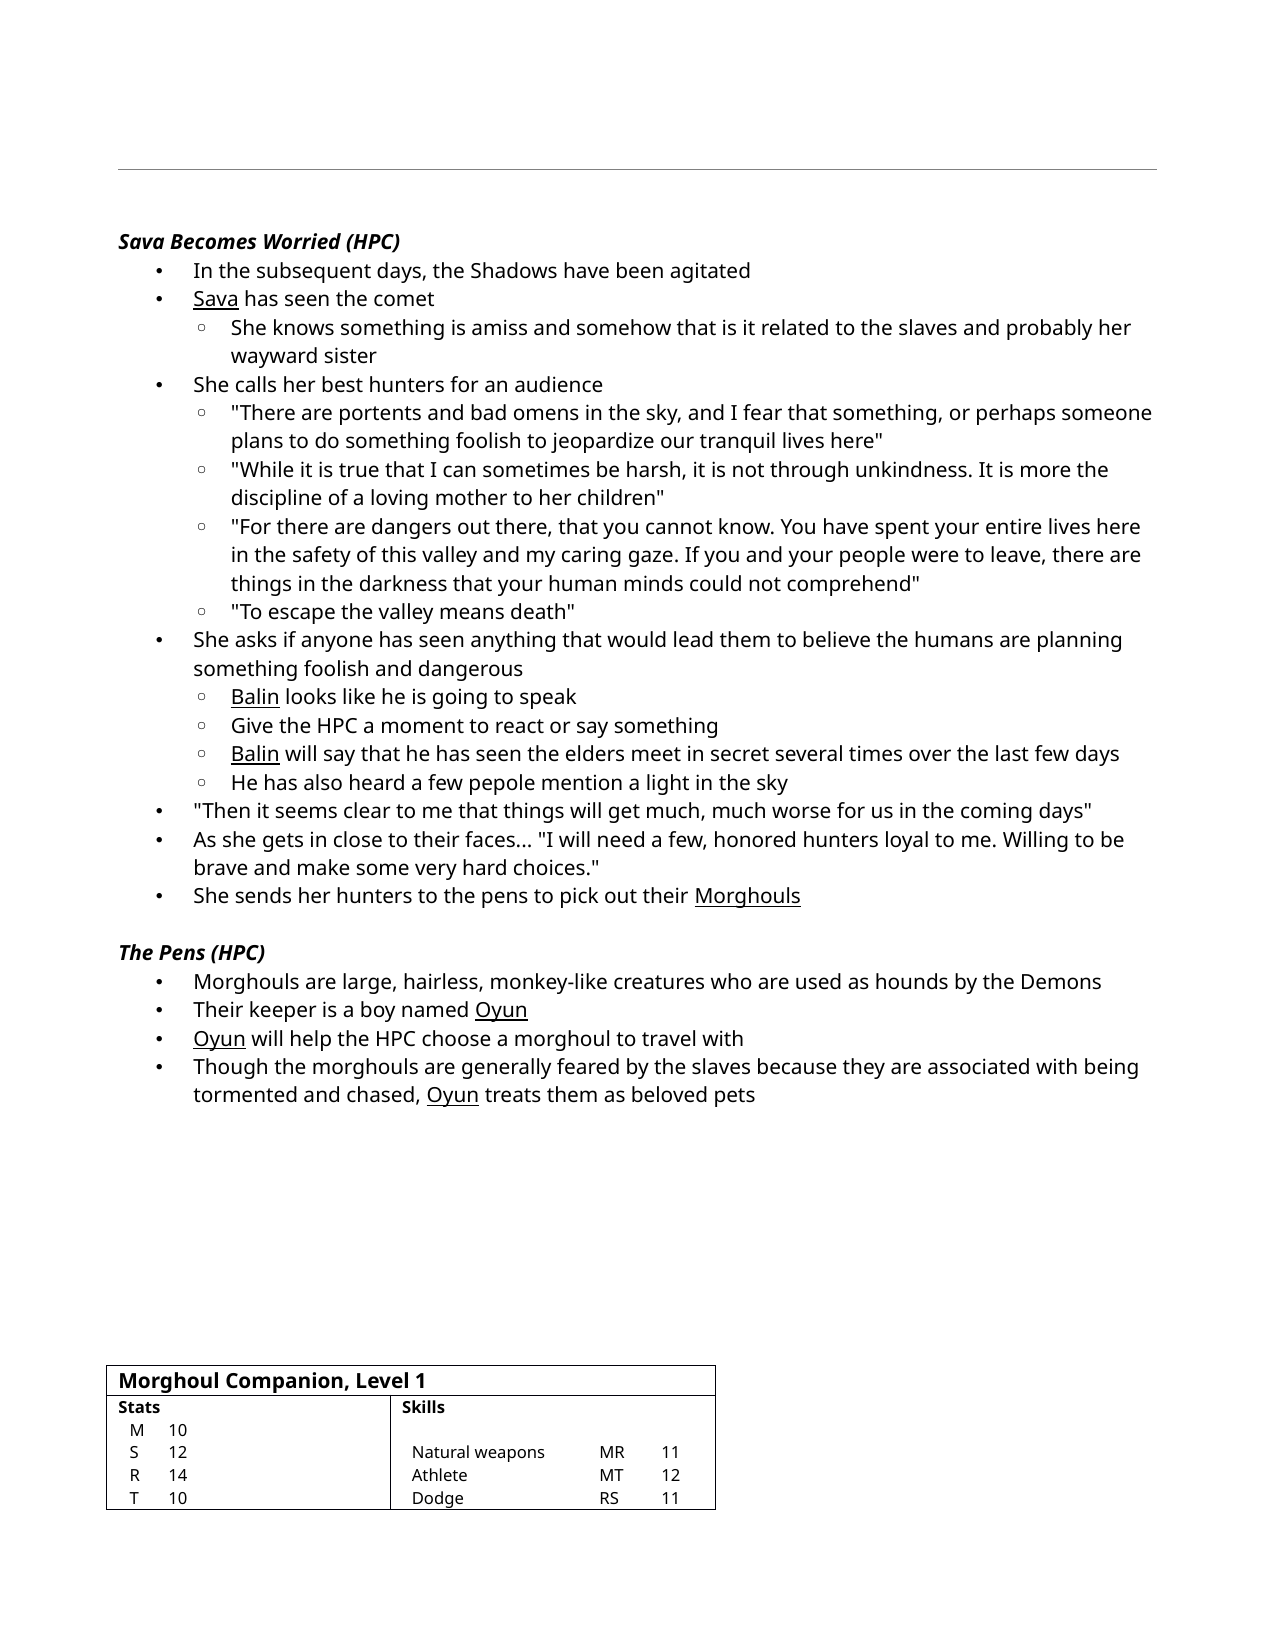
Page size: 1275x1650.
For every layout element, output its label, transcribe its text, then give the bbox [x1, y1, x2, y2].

list Though the morghouls are generally feared by the slaves because they are associated with being tormented and chased, Oyun treats them as beloved pets [156, 1052, 1157, 1109]
list In the subsequent days, the Shadows have been agitated [156, 256, 1157, 284]
table_header 11 [645, 1441, 691, 1464]
table_cell Dodge [400, 1486, 588, 1509]
list He has also heard a few pepole mention a light in the sky [193, 768, 1157, 796]
table_cell MT [588, 1464, 645, 1486]
table_header MR [588, 1441, 645, 1464]
list Balin will say that he has seen the elders meet in secret several times over the last few days [193, 739, 1157, 768]
table_cell RS [588, 1486, 645, 1509]
table_cell 12 [157, 1441, 198, 1464]
table_header M [118, 1418, 157, 1441]
list Their keeper is a boy named Oyun [156, 995, 1157, 1024]
list "There are portents and bad omens in the sky, and I fear that something, or perhaps someone plans to do something foolish to jeopardize our tranquil lives here" [193, 398, 1157, 455]
table_cell 10 [157, 1486, 198, 1509]
table_cell 11 [645, 1486, 691, 1509]
list She calls her best hunters for an audience [156, 370, 1157, 398]
list Give the HPC a moment to react or say something [193, 711, 1157, 739]
table_cell 14 [157, 1464, 198, 1486]
table_header Natural weapons [400, 1441, 588, 1464]
table_cell T [118, 1486, 157, 1509]
list She sends her hunters to the pens to pick out their Morghouls [156, 882, 1157, 910]
table_cell S [118, 1441, 157, 1464]
list Morghouls are large, hairless, monkey-like creatures who are used as hounds by the Demons [156, 967, 1157, 995]
list She knows something is amiss and somehow that is it related to the slaves and probably her wayward sister [193, 313, 1157, 370]
text The Pens (HPC) [118, 938, 1157, 967]
table_cell 12 [645, 1464, 691, 1486]
table_cell Skills [391, 1396, 715, 1509]
text Sava Becomes Worried (HPC) [118, 227, 1157, 256]
table_header 10 [157, 1418, 198, 1441]
table_header Morghoul Companion, Level 1 [107, 1366, 715, 1394]
list "For there are dangers out there, that you cannot know. You have spent your entire lives here in the safety of this valley and my caring gaze. If you and your people were to leave, there are things in the darkness that your human minds could not comprehend" [193, 512, 1157, 597]
table_cell R [118, 1464, 157, 1486]
list Balin looks like he is going to speak [193, 682, 1157, 711]
list Oyun will help the HPC choose a morghoul to travel with [156, 1024, 1157, 1052]
list "While it is true that I can sometimes be harsh, it is not through unkindness. It is more the discipline of a loving mother to her children" [193, 455, 1157, 512]
list Sava has seen the comet [156, 284, 1157, 313]
list She asks if anyone has seen anything that would lead them to believe the humans are planning something foolish and dangerous [156, 626, 1157, 682]
list "Then it seems clear to me that things will get much, much worse for us in the coming days" [156, 796, 1157, 825]
list As she gets in close to their faces... "I will need a few, honored hunters loyal to me. Willing to be brave and make some very hard choices." [156, 825, 1157, 882]
table_cell Athlete [400, 1464, 588, 1486]
table_cell Stats [107, 1396, 390, 1509]
list "To escape the valley means death" [193, 597, 1157, 626]
